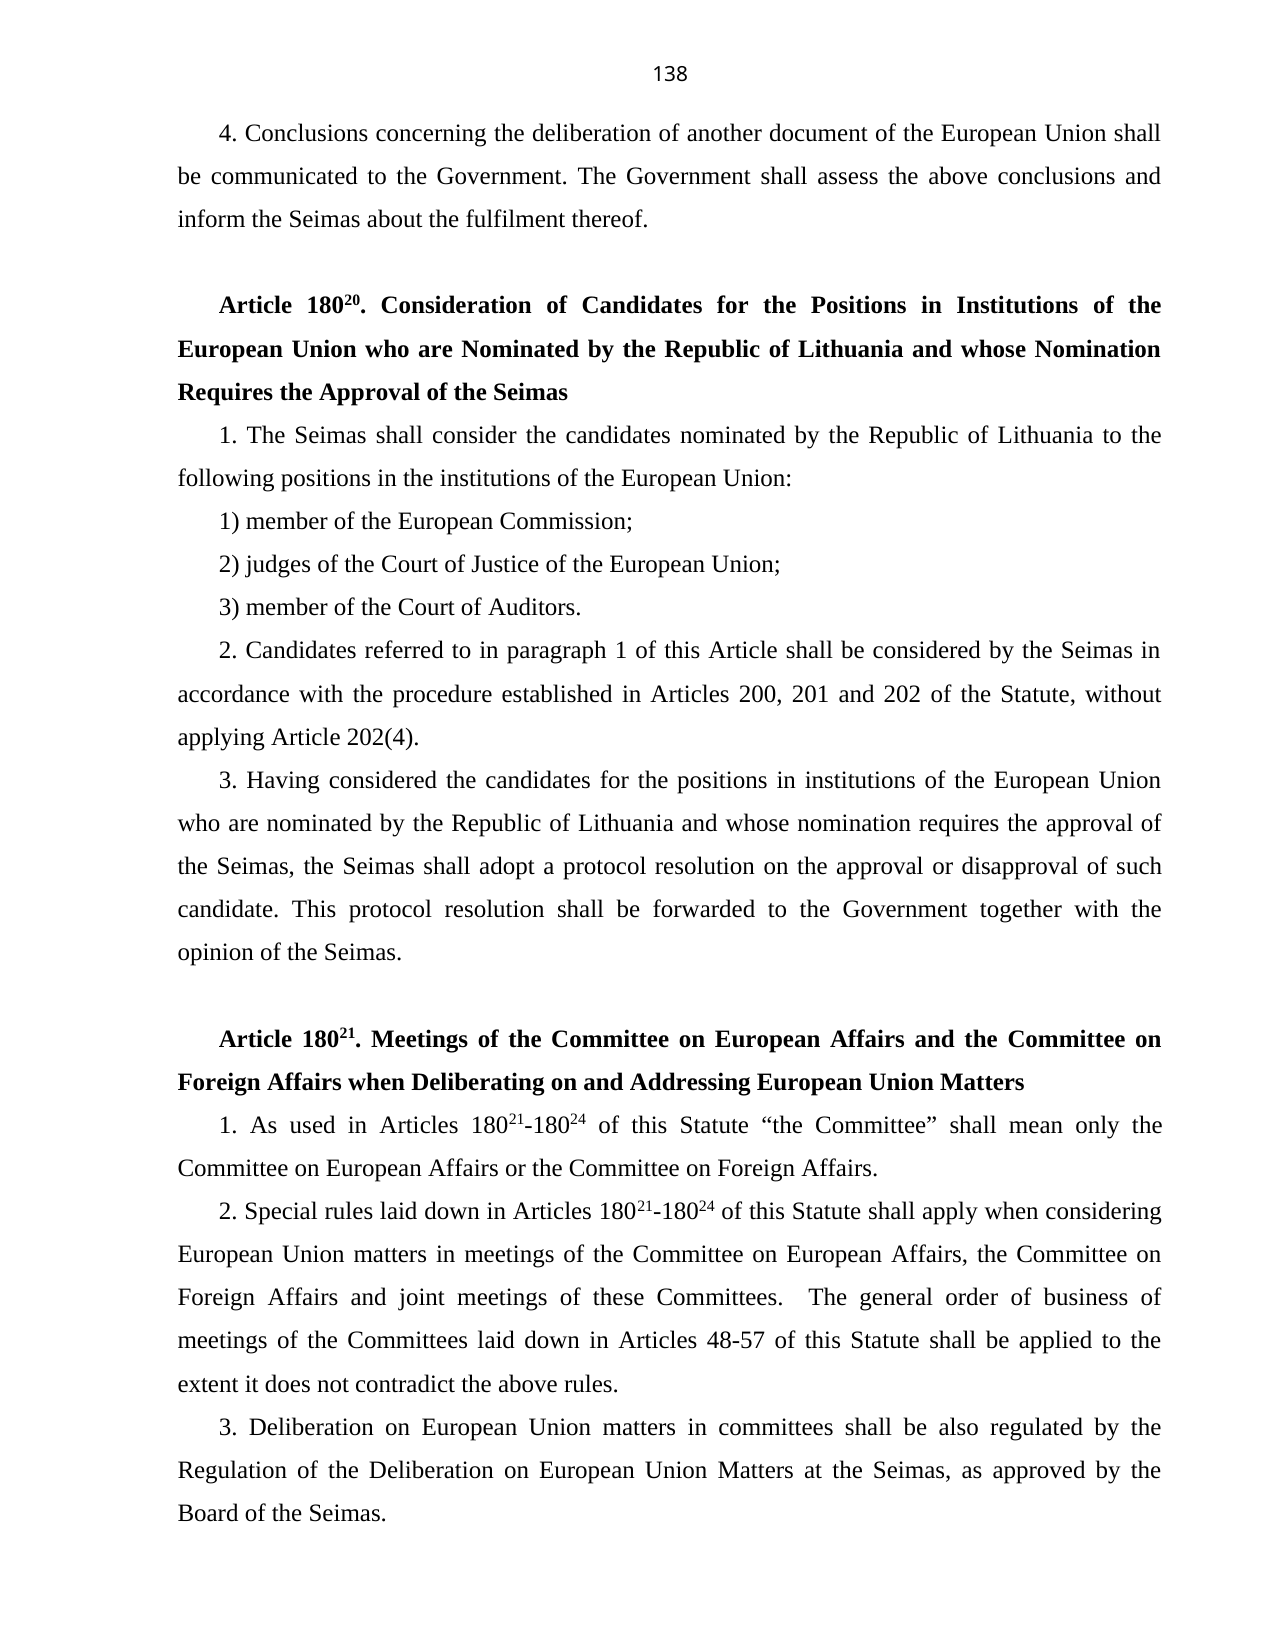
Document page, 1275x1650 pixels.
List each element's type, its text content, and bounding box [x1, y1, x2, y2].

text 1. The Seimas shall consider the candidates nominated by the Republic of Lithuania to the following positions in the institutions of the European Union: [177, 420, 1163, 492]
text 3) member of the Court of Auditors. [177, 592, 1163, 621]
text 3. Having considered the candidates for the positions in institutions of the European Union who are nominated by the Republic of Lithuania and whose nomination requires the approval of the Seimas, the Seimas shall adopt a protocol resolution on the approval or disapproval of such candidate. This protocol resolution shall be forwarded to the Government together with the opinion of the Seimas. [177, 765, 1163, 966]
text 1. As used in Articles 18021-18024 of this Statute “the Committee” shall mean only the Committee on European Affairs or the Committee on Foreign Affairs. [177, 1110, 1163, 1182]
text 2. Special rules laid down in Articles 18021-18024 of this Statute shall apply when considering European Union matters in meetings of the Committee on European Affairs, the Committee on Foreign Affairs and joint meetings of these Committees. The general order of business of meetings of the Committees laid down in Articles 48-57 of this Statute shall be applied to the extent it does not contradict the above rules. [177, 1196, 1163, 1397]
text Article 18020. Consideration of Candidates for the Positions in Institutions of the European Union who are Nominated by the Republic of Lithuania and whose Nomination Requires the Approval of the Seimas [177, 291, 1163, 406]
text 1) member of the European Commission; [177, 506, 1163, 535]
text 2) judges of the Court of Justice of the European Union; [177, 549, 1163, 578]
text 4. Conclusions concerning the deliberation of another document of the European Union shall be communicated to the Government. The Government shall assess the above conclusions and inform the Seimas about the fulfilment thereof. [177, 118, 1163, 233]
text 3. Deliberation on European Union matters in committees shall be also regulated by the Regulation of the Deliberation on European Union Matters at the Seimas, as approved by the Board of the Seimas. [177, 1412, 1163, 1527]
text Article 18021. Meetings of the Committee on European Affairs and the Committee on Foreign Affairs when Deliberating on and Addressing European Union Matters [177, 1024, 1163, 1096]
text 2. Candidates referred to in paragraph 1 of this Article shall be considered by the Seimas in accordance with the procedure established in Articles 200, 201 and 202 of the Statute, without applying Article 202(4). [177, 636, 1163, 751]
